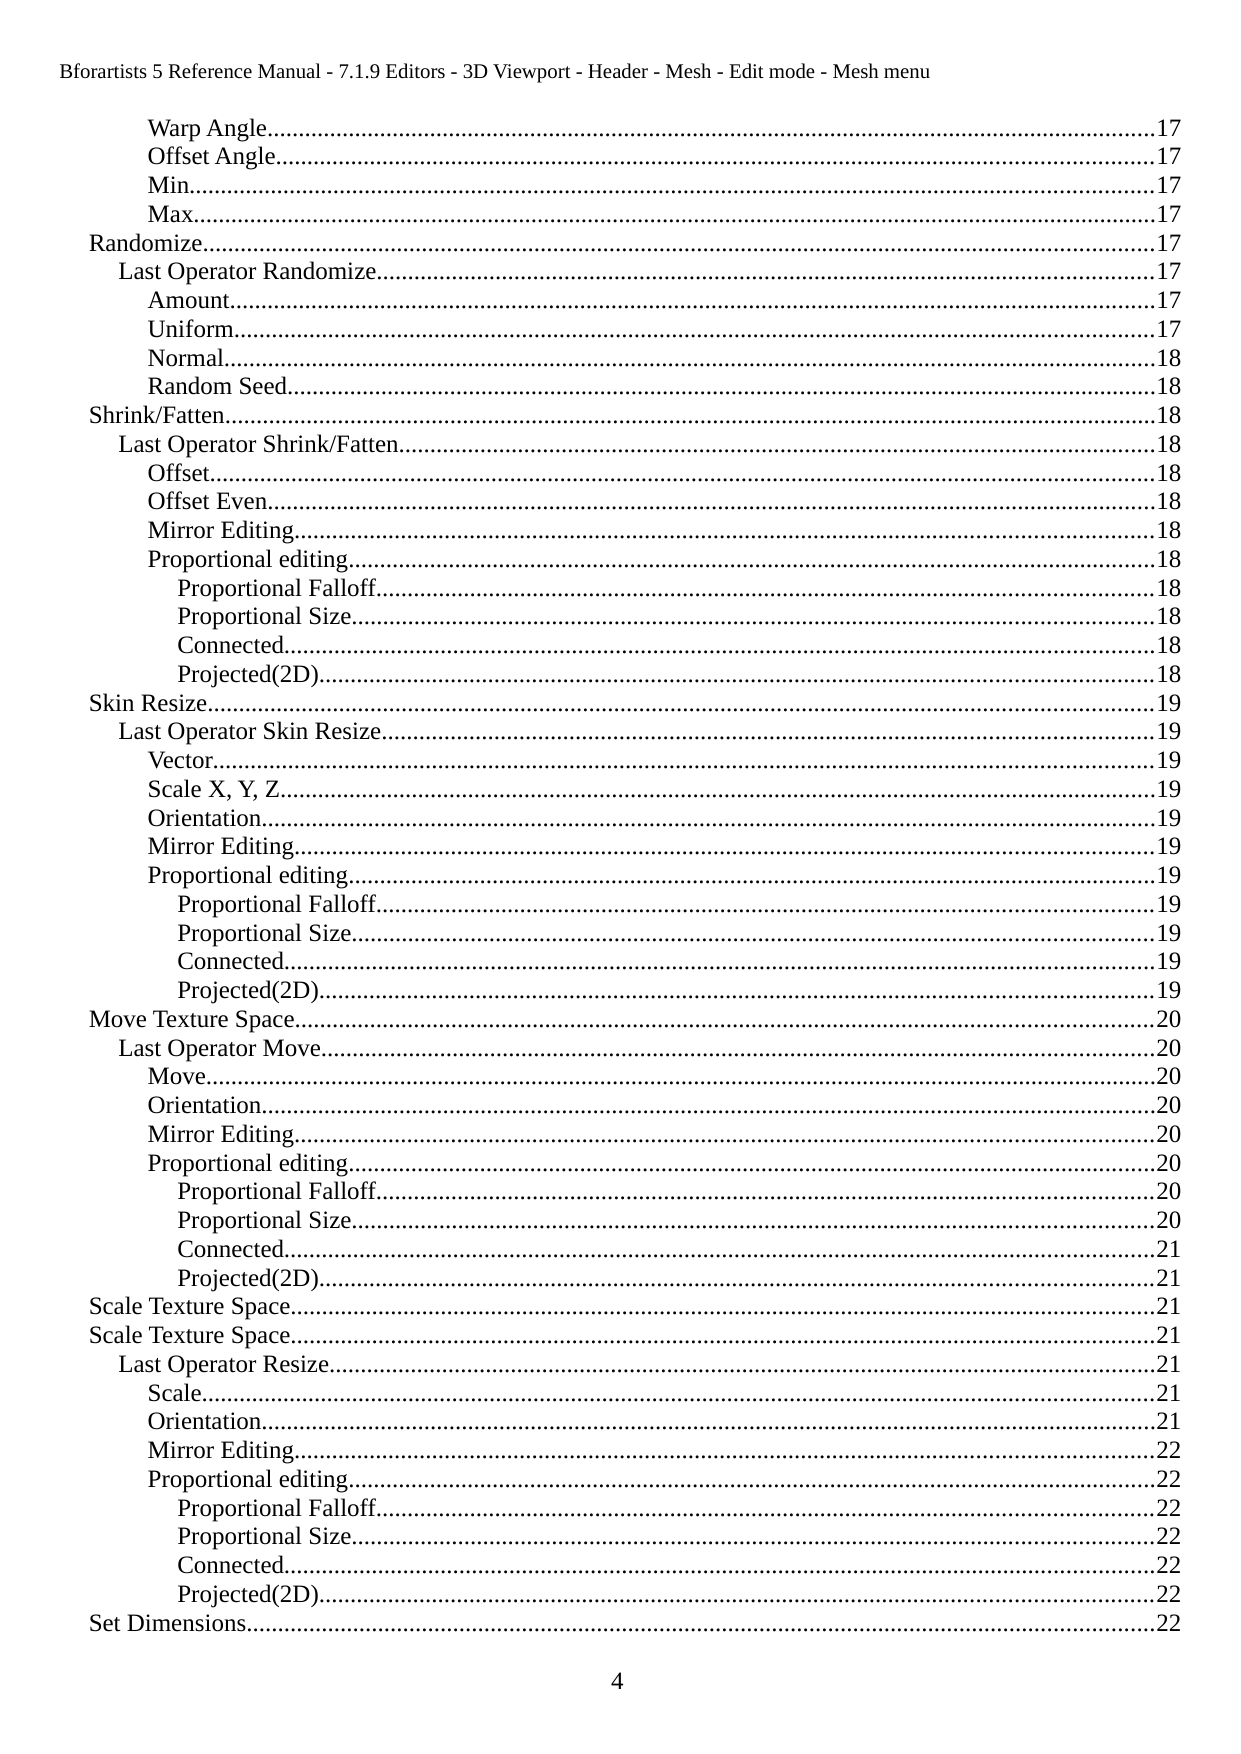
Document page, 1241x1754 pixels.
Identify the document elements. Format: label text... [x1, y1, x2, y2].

text Move Texture Space 20 [88, 1004, 1181, 1033]
text Orientation 21 [147, 1406, 1181, 1435]
text Proportional Size 22 [177, 1521, 1181, 1550]
text Connected 19 [177, 946, 1181, 975]
text Set Dimensions 22 [88, 1608, 1181, 1636]
text Move 20 [147, 1061, 1181, 1090]
text Proportional Size 20 [177, 1205, 1181, 1234]
text Warp Angle 17 [147, 113, 1181, 141]
text Uniform 17 [147, 314, 1181, 343]
text Projected(2D) 19 [177, 975, 1181, 1004]
text Random Seed 18 [147, 371, 1181, 400]
text Scale Texture Space 21 [88, 1320, 1181, 1349]
text Mirror Editing 20 [147, 1119, 1181, 1148]
text Proportional Falloff 18 [177, 573, 1181, 601]
text Proportional Falloff 20 [177, 1176, 1181, 1205]
text Connected 21 [177, 1234, 1181, 1263]
text Proportional editing 19 [147, 860, 1181, 889]
text Proportional editing 18 [147, 544, 1181, 573]
text Connected 18 [177, 630, 1181, 659]
text Mirror Editing 18 [147, 515, 1181, 544]
text Normal 18 [147, 343, 1181, 371]
text Connected 22 [177, 1550, 1181, 1579]
text Projected(2D) 21 [177, 1263, 1181, 1291]
text Max 17 [147, 199, 1181, 228]
text Last Operator Randomize 17 [118, 256, 1181, 285]
text Amount 17 [147, 285, 1181, 314]
text Scale Texture Space 21 [88, 1291, 1181, 1320]
text Mirror Editing 19 [147, 831, 1181, 860]
text Orientation 20 [147, 1090, 1181, 1119]
text Scale 21 [147, 1378, 1181, 1406]
text Proportional Falloff 19 [177, 889, 1181, 918]
text Proportional Size 19 [177, 918, 1181, 946]
text Offset Angle 17 [147, 141, 1181, 170]
text Shrink/Fatten 18 [88, 400, 1181, 429]
text Last Operator Move 20 [118, 1033, 1181, 1061]
text Scale X, Y, Z 19 [147, 774, 1181, 803]
text Projected(2D) 18 [177, 659, 1181, 688]
text Last Operator Resize 21 [118, 1349, 1181, 1378]
text Projected(2D) 22 [177, 1579, 1181, 1608]
text Vector 19 [147, 745, 1181, 774]
text Proportional Size 18 [177, 601, 1181, 630]
text Offset 18 [147, 458, 1181, 486]
text Mirror Editing 22 [147, 1435, 1181, 1464]
text Skin Resize 19 [88, 688, 1181, 716]
text Proportional editing 22 [147, 1464, 1181, 1493]
text Orientation 19 [147, 803, 1181, 831]
text Last Operator Shrink/Fatten 18 [118, 429, 1181, 458]
text Offset Even 18 [147, 486, 1181, 515]
text Randomize 17 [88, 228, 1181, 256]
text Proportional editing 20 [147, 1148, 1181, 1176]
text Min 17 [147, 170, 1181, 199]
text Last Operator Skin Resize 19 [118, 716, 1181, 745]
text Proportional Falloff 22 [177, 1493, 1181, 1521]
